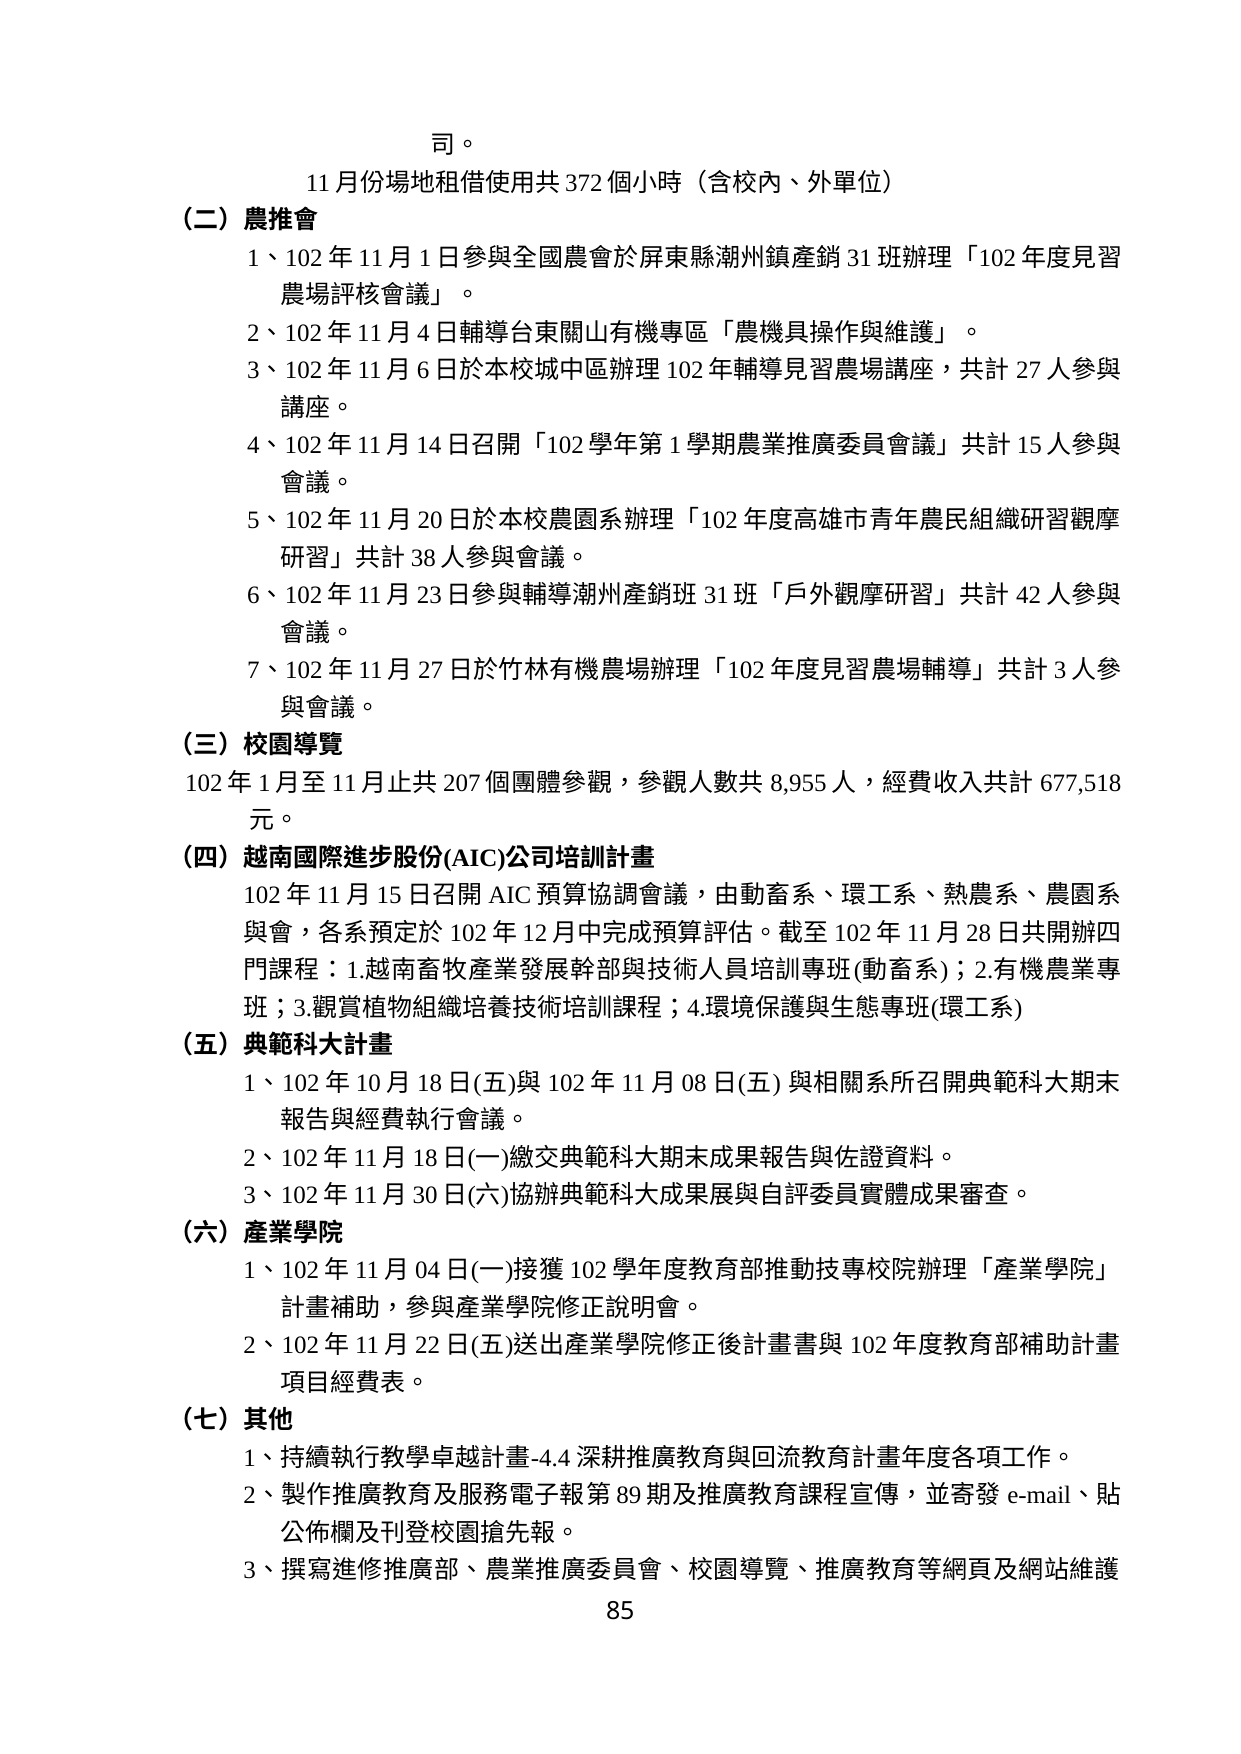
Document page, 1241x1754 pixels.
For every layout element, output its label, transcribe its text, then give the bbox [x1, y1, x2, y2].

text 2、102年11月4日輔導台東關山有機專區「農機具操作與維護」。 [247, 312, 1122, 349]
text 5、102年11月20日於本校農園系辦理「102年度高雄市青年農民組織研習觀摩研習」共計38人參與會議。 [247, 499, 1122, 574]
text 6、102年11月23日參與輔導潮州產銷班31班「戶外觀摩研習」共計42人參與會議。 [247, 574, 1122, 649]
text 2、102年11月22日(五)送出產業學院修正後計畫書與102年度教育部補助計畫項目經費表。 [243, 1324, 1122, 1399]
text 1、持續執行教學卓越計畫-4.4 深耕推廣教育與回流教育計畫年度各項工作。 [243, 1437, 1122, 1474]
text 102年1月至11月止共207個團體參觀，參觀人數共8,955人，經費收入共計677,518元。 [118, 762, 1122, 837]
text 1、102年11月1日參與全國農會於屏東縣潮州鎮產銷31班辦理「102年度見習農場評核會議」。 [247, 237, 1122, 312]
text 2、102年11月18日(一)繳交典範科大期末成果報告與佐證資料。 [243, 1137, 1122, 1174]
text （六）產業學院 [118, 1212, 1122, 1249]
text 3、102年11月6日於本校城中區辦理102年輔導見習農場講座，共計27人參與講座。 [247, 349, 1122, 424]
text 102年11月15日召開AIC預算協調會議，由動畜系、環工系、熱農系、農園系與會，各系預定於102年12月中完成預算評估。截至102年11月28日共開辦四門課程：1.越南畜牧產業發展幹部與技術人員培訓專班(動畜系)；2.有機農業專班；3.觀賞植物組織培養技術培訓課程；4.環境保護與生態專班(環工系) [243, 874, 1122, 1024]
text 1、102年10月18日(五)與102年11月08日(五) 與相關系所召開典範科大期末報告與經費執行會議。 [243, 1062, 1122, 1137]
text 3、撰寫進修推廣部、農業推廣委員會、校園導覽、推廣教育等網頁及網站維護 [243, 1549, 1122, 1587]
text （三）校園導覽 [118, 724, 1122, 762]
text 1、102年11月04日(一)接獲102學年度教育部推動技專校院辦理「產業學院」計畫補助，參與產業學院修正說明會。 [243, 1249, 1122, 1324]
text 4、102年11月14日召開「102學年第1學期農業推廣委員會議」共計15人參與會議。 [247, 424, 1122, 499]
text 2、製作推廣教育及服務電子報第89期及推廣教育課程宣傳，並寄發e-mail、貼公佈欄及刊登校園搶先報。 [243, 1474, 1122, 1549]
text （五）典範科大計畫 [118, 1024, 1122, 1062]
text 11月份場地租借使用共372個小時（含校內、外單位） [281, 162, 1122, 199]
text 7、102年11月27日於竹林有機農場辦理「102年度見習農場輔導」共計3人參與會議。 [247, 649, 1122, 724]
text 司。 [306, 124, 1122, 162]
text 3、102年11月30日(六)協辦典範科大成果展與自評委員實體成果審查。 [243, 1174, 1122, 1212]
text （七）其他 [118, 1399, 1122, 1437]
text （二）農推會 [118, 199, 1122, 237]
text （四）越南國際進步股份(AIC)公司培訓計畫 [118, 837, 1122, 874]
